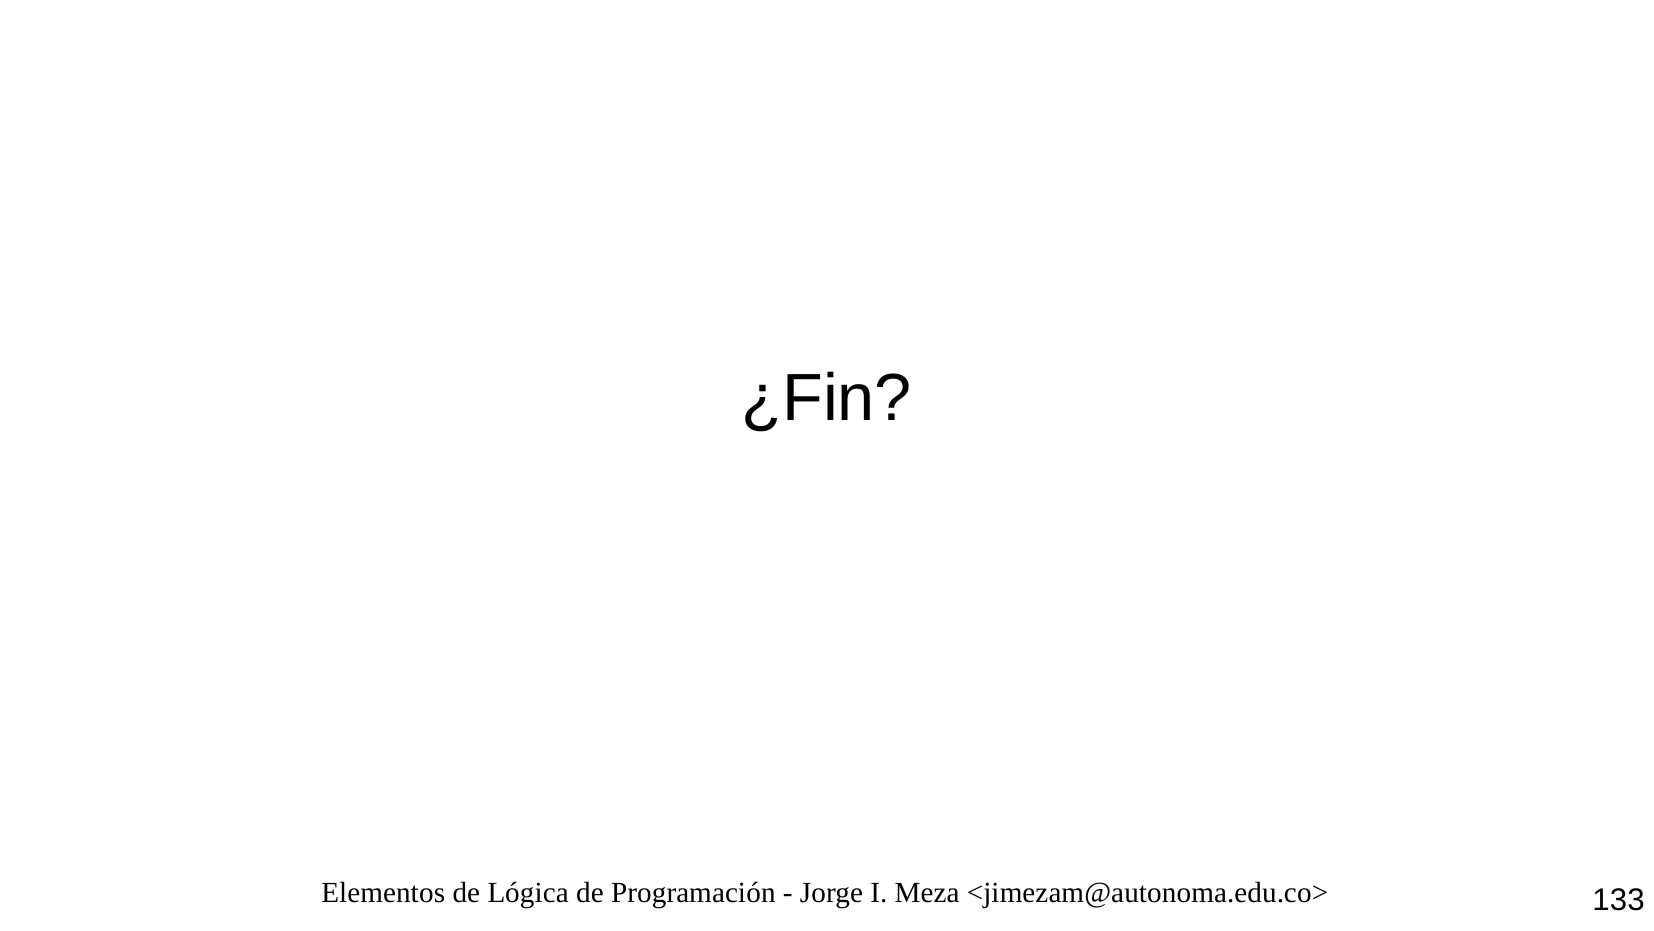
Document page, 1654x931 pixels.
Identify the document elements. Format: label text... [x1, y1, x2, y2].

subtitle ¿Fin? [82, 37, 1571, 757]
